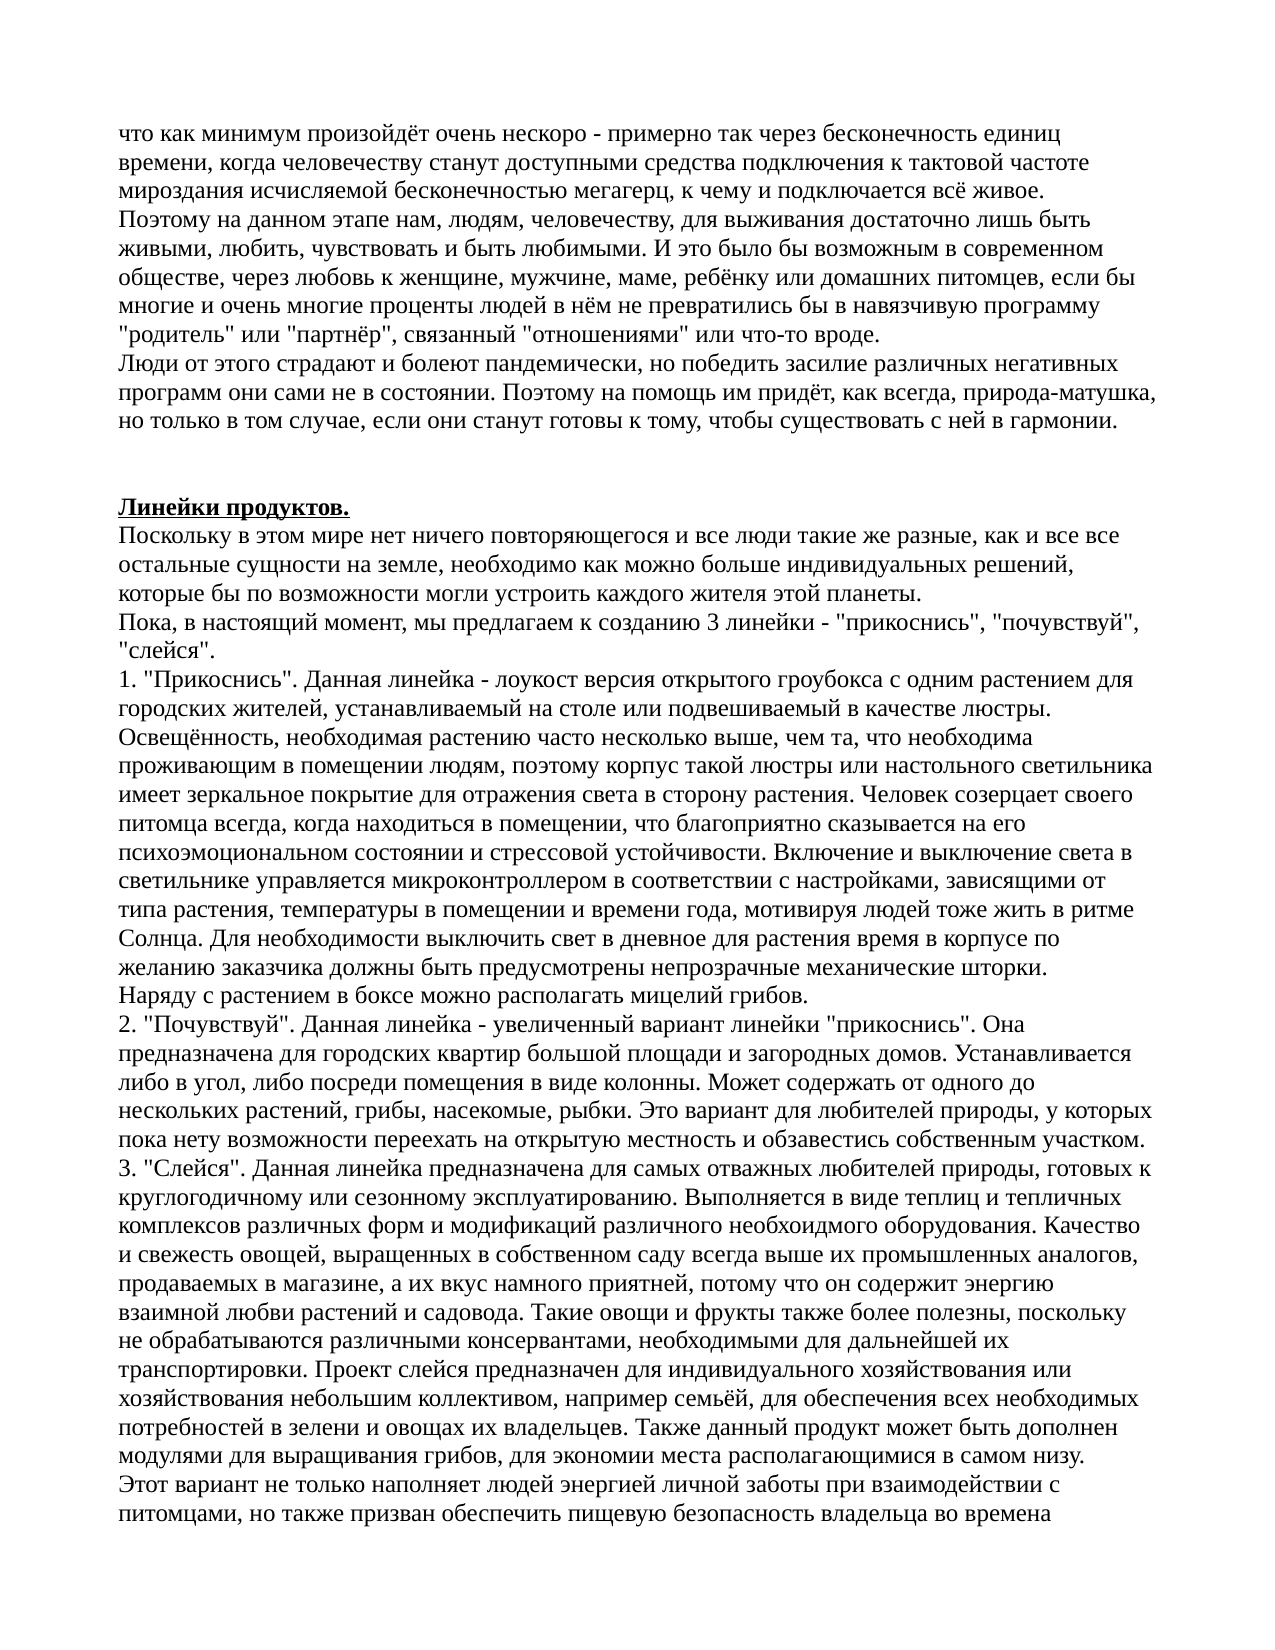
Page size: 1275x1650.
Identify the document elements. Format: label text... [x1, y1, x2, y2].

text Поскольку в этом мире нет ничего повторяющегося и все люди такие же разные, как и все все остальные сущности на земле, необходимо как можно больше индивидуальных решений, которые бы по возможности могли устроить каждого жителя этой планеты. [118, 521, 1157, 607]
text Поэтому на данном этапе нам, людям, человечеству, для выживания достаточно лишь быть живыми, любить, чувствовать и быть любимыми. И это было бы возможным в современном обществе, через любовь к женщине, мужчине, маме, ребёнку или домашних питомцев, если бы многие и очень многие проценты людей в нём не превратились бы в навязчивую программу "родитель" или "партнёр", связанный "отношениями" или что-то вроде. [118, 204, 1157, 348]
text Люди от этого страдают и болеют пандемически, но победить засилие различных негативных программ они сами не в состоянии. Поэтому на помощь им придёт, как всегда, природа-матушка, но только в том случае, если они станут готовы к тому, чтобы существовать с ней в гармонии. [118, 348, 1157, 434]
text 3. "Слейся". Данная линейка предназначена для самых отважных любителей природы, готовых к круглогодичному или сезонному эксплуатированию. Выполняется в виде теплиц и тепличных комплексов различных форм и модификаций различного необхоидмого оборудования. Качество и свежесть овощей, выращенных в собственном саду всегда выше их промышленных аналогов, продаваемых в магазине, а их вкус намного приятней, потому что он содержит энергию взаимной любви растений и садовода. Такие овощи и фрукты также более полезны, поскольку не обрабатываются различными консервантами, необходимыми для дальнейшей их транспортировки. Проект слейся предназначен для индивидуального хозяйствования или хозяйствования небольшим коллективом, например семьёй, для обеспечения всех необходимых потребностей в зелени и овощах их владельцев. Также данный продукт может быть дополнен модулями для выращивания грибов, для экономии места располагающимися в самом низу. [118, 1153, 1157, 1469]
text Линейки продуктов. [118, 492, 1157, 521]
text Пока, в настоящий момент, мы предлагаем к созданию 3 линейки - "прикоснись", "почувствуй", "слейся". [118, 607, 1157, 664]
text 2. "Почувствуй". Данная линейка - увеличенный вариант линейки "прикоснись". Она предназначена для городских квартир большой площади и загородных домов. Устанавливается либо в угол, либо посреди помещения в виде колонны. Может содержать от одного до нескольких растений, грибы, насекомые, рыбки. Это вариант для любителей природы, у которых пока нету возможности переехать на открытую местность и обзавестись собственным участком. [118, 1009, 1157, 1153]
text Наряду с растением в боксе можно располагать мицелий грибов. [118, 981, 1157, 1009]
text Этот вариант не только наполняет людей энергией личной заботы при взаимодействии с питомцами, но также призван обеспечить пищевую безопасность владельца во времена [118, 1469, 1157, 1527]
text 1. "Прикоснись". Данная линейка - лоукост версия открытого гроубокса с одним растением для городских жителей, устанавливаемый на столе или подвешиваемый в качестве люстры. Освещённость, необходимая растению часто несколько выше, чем та, что необходима проживающим в помещении людям, поэтому корпус такой люстры или настольного светильника имеет зеркальное покрытие для отражения света в сторону растения. Человек созерцает своего питомца всегда, когда находиться в помещении, что благоприятно сказывается на его психоэмоциональном состоянии и стрессовой устойчивости. Включение и выключение света в светильнике управляется микроконтроллером в соответствии с настройками, зависящими от типа растения, температуры в помещении и времени года, мотивируя людей тоже жить в ритме Солнца. Для необходимости выключить свет в дневное для растения время в корпусе по желанию заказчика должны быть предусмотрены непрозрачные механические шторки. [118, 664, 1157, 981]
text что как минимум произойдёт очень нескоро - примерно так через бесконечность единиц времени, когда человечеству станут доступными средства подключения к тактовой частоте мироздания исчисляемой бесконечностью мегагерц, к чему и подключается всё живое. [118, 118, 1157, 204]
